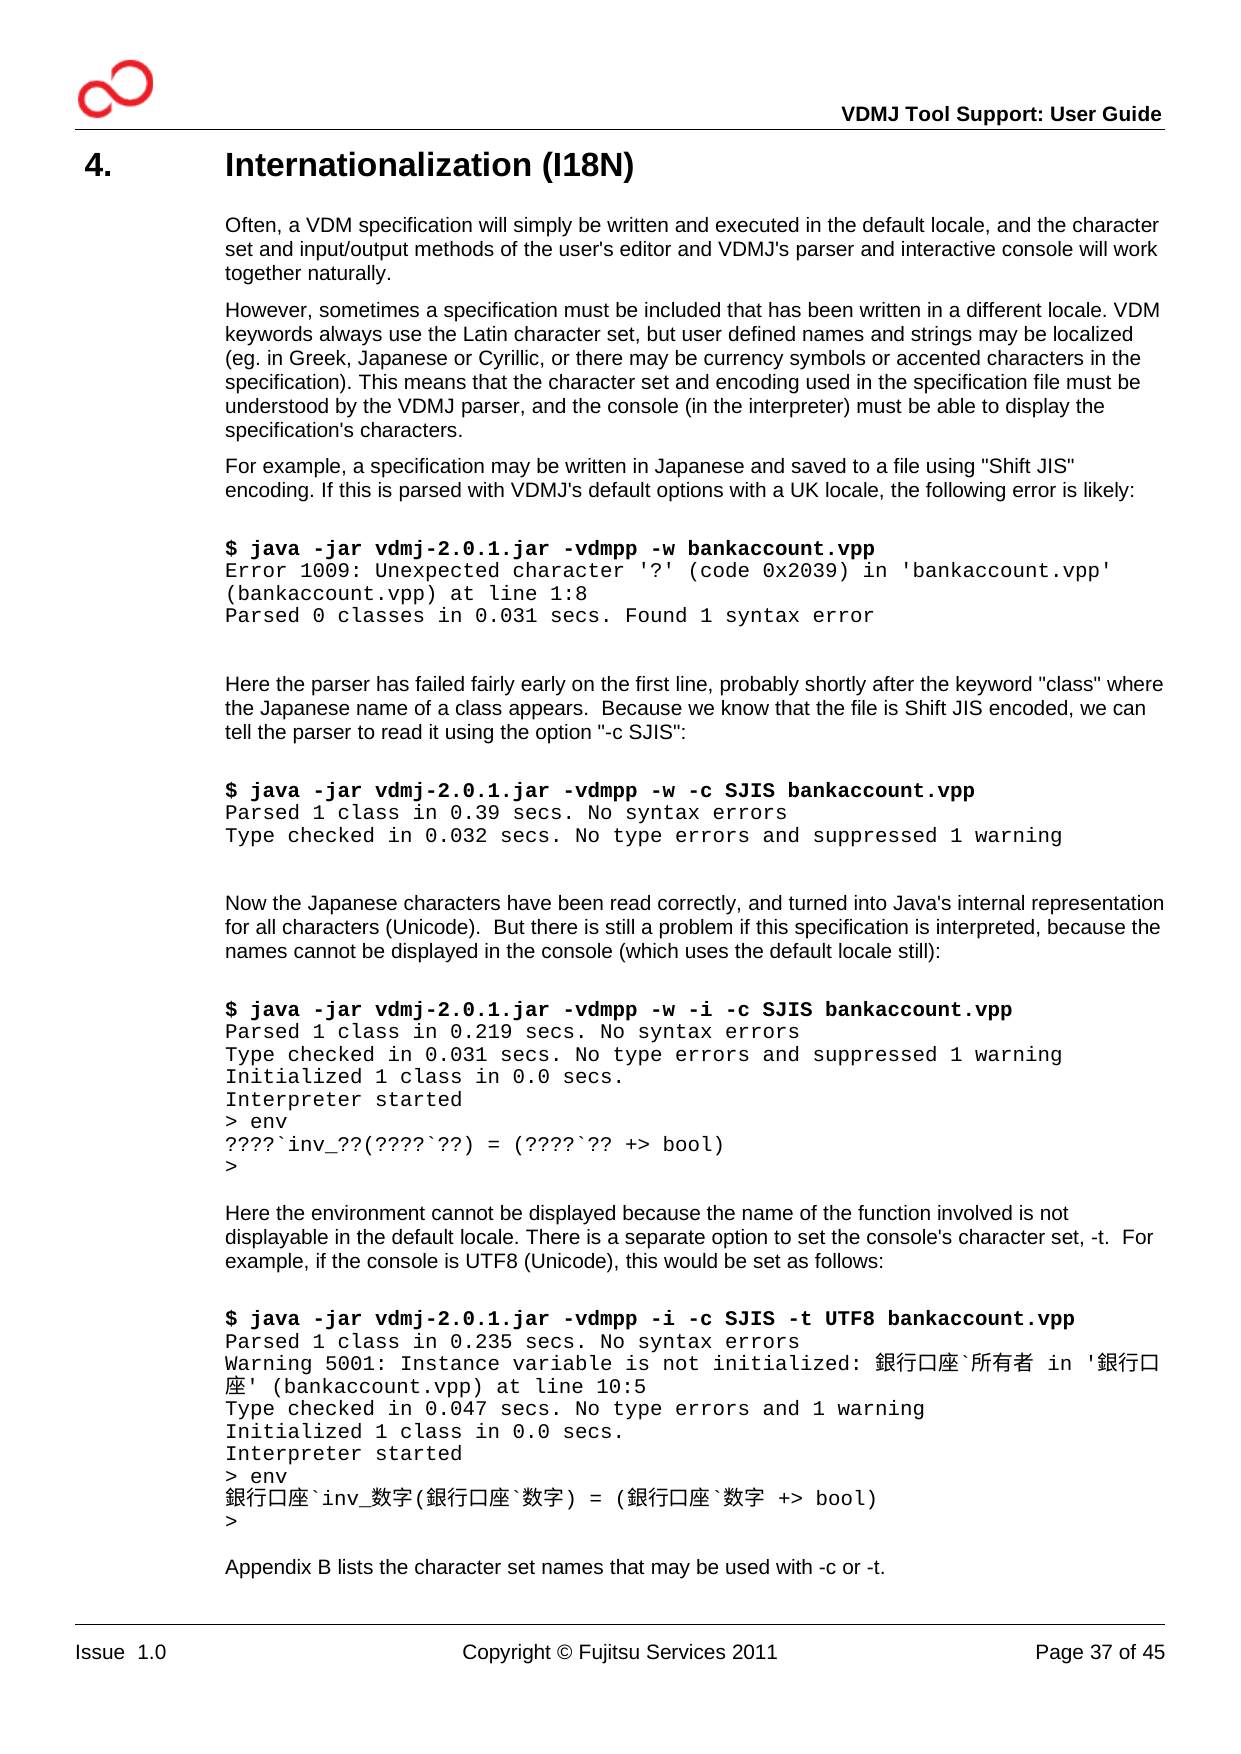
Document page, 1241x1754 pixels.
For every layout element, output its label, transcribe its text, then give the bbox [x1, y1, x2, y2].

text ????`inv_??(????`??) = (????`?? +> bool) [225, 1133, 1165, 1156]
text Parsed 1 class in 0.39 secs. No syntax errors [225, 802, 1165, 824]
text Parsed 1 class in 0.235 secs. No syntax errors [225, 1330, 1165, 1353]
picture [78, 52, 153, 128]
text Interpreter started [225, 1088, 1165, 1111]
text Error 1009: Unexpected character '?' (code 0x2039) in 'bankaccount.vpp' (bankaccount.vpp) at line 1:8 [225, 560, 1165, 605]
text $ java -jar vdmj-2.0.1.jar -vdmpp -w bankaccount.vpp [225, 537, 1165, 560]
text $ java -jar vdmj-2.0.1.jar -vdmpp -w -c SJIS bankaccount.vpp [225, 779, 1165, 802]
text Type checked in 0.032 secs. No type errors and suppressed 1 warning [225, 824, 1165, 847]
text Now the Japanese characters have been read correctly, and turned into Java's internal representation for all characters (Unicode). But there is still a problem if this specification is interpreted, because the names cannot be displayed in the console (which uses the default locale still): [225, 892, 1165, 963]
text Often, a VDM specification will simply be written and executed in the default locale, and the character set and input/output methods of the user's editor and VDMJ's parser and interactive console will work together naturally. [225, 214, 1165, 286]
text $ java -jar vdmj-2.0.1.jar -vdmpp -i -c SJIS -t UTF8 bankaccount.vpp [225, 1308, 1165, 1330]
text Parsed 1 class in 0.219 secs. No syntax errors [225, 1021, 1165, 1043]
subtitle Internationalization (I18N) [75, 145, 1165, 184]
text Initialized 1 class in 0.0 secs. [225, 1066, 1165, 1088]
text For example, a specification may be written in Japanese and saved to a file using "Shift JIS" encoding. If this is parsed with VDMJ's default options with a UK locale, the following error is likely: [225, 454, 1165, 502]
text Warning 5001: Instance variable is not initialized: 銀行口座`所有者 in '銀行口座' (bankaccount.vpp) at line 10:5 [225, 1353, 1165, 1398]
text Parsed 0 classes in 0.031 secs. Found 1 syntax error [225, 605, 1165, 627]
text Initialized 1 class in 0.0 secs. [225, 1420, 1165, 1443]
text However, sometimes a specification must be included that has been written in a different locale. VDM keywords always use the Latin character set, but user defined names and strings may be localized (eg. in Greek, Japanese or Cyrillic, or there may be currency symbols or accented characters in the specification). This means that the character set and encoding used in the specification file must be understood by the VDMJ parser, and the console (in the interpreter) must be able to display the specification's characters. [225, 298, 1165, 442]
text Appendix B lists the character set names that may be used with -c or -t. [225, 1555, 1165, 1579]
text $ java -jar vdmj-2.0.1.jar -vdmpp -w -i -c SJIS bankaccount.vpp [225, 998, 1165, 1021]
text Interpreter started [225, 1443, 1165, 1465]
text Here the environment cannot be displayed because the name of the function involved is not displayable in the default locale. There is a separate option to set the console's character set, -t. For example, if the console is UTF8 (Unicode), this would be set as follows: [225, 1201, 1165, 1273]
text 銀行口座`inv_数字(銀行口座`数字) = (銀行口座`数字 +> bool) [225, 1488, 1165, 1510]
text > env [225, 1111, 1165, 1133]
text > env [225, 1465, 1165, 1488]
text > [225, 1510, 1165, 1533]
text Type checked in 0.047 secs. No type errors and 1 warning [225, 1398, 1165, 1420]
text Here the parser has failed fairly early on the first line, probably shortly after the keyword "class" where the Japanese name of a class appears. Because we know that the file is Shift JIS encoded, we can tell the parser to read it using the option "-c SJIS": [225, 672, 1165, 744]
text Type checked in 0.031 secs. No type errors and suppressed 1 warning [225, 1043, 1165, 1066]
text > [225, 1156, 1165, 1178]
